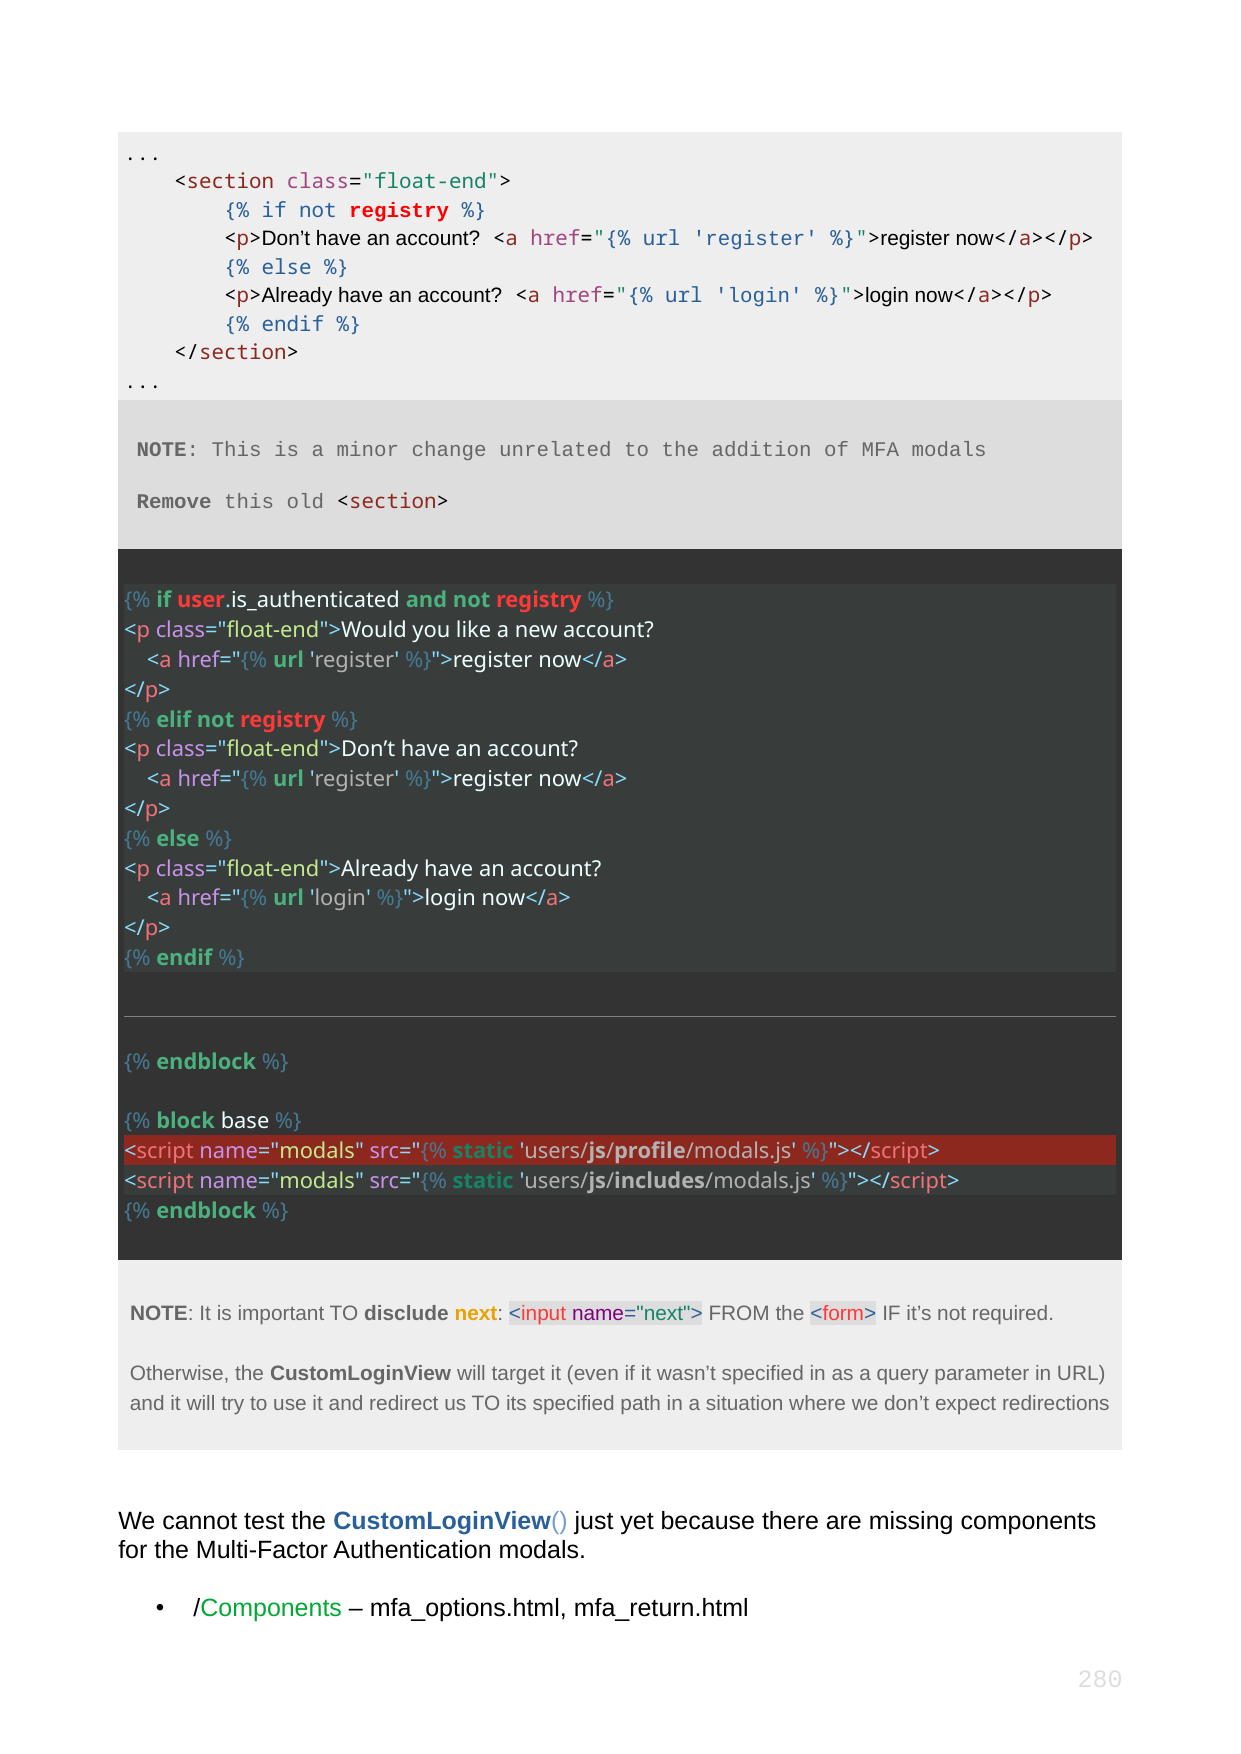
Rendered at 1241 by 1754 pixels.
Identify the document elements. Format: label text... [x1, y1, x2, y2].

list /Components – mfa_options.html, mfa_return.html [156, 1593, 1122, 1621]
table_cell NOTE: This is a minor change unrelated to the addition of MFA modals Remove this old <section> [118, 400, 1122, 549]
table_header ... <section class="float-end"> {% if not registry %} <p>Don’t have an account? <a href="{% url 'register' %}">register now</a></p> {% else %} <p>Already have an account? <a href="{% url 'login' %}">login now</a></p> {% endif %} </section> ... [118, 132, 1122, 400]
text We cannot test the CustomLoginView() just yet because there are missing components for the Multi-Factor Authentication modals. [118, 1506, 1122, 1564]
table_cell NOTE: It is important TO disclude next: <input name="next"> FROM the <form> IF it’s not required. Otherwise, the CustomLoginView will target it (even if it wasn’t specified in as a query parameter in URL) and it will try to use it and redirect us TO its specified path in a situation where we don’t expect redirections [118, 1260, 1122, 1450]
table_cell {% if user.is_authenticated and not registry %} <p class="float-end">Would you like a new account? <a href="{% url 'register' %}">register now</a> </p> {% elif not registry %} <p class="float-end">Don’t have an account? <a href="{% url 'register' %}">register now</a> </p> {% else %} <p class="float-end">Already have an account? <a href="{% url 'login' %}">login now</a> </p> {% endif %} {% endblock %} {% block base %} <script name="modals" src="{% static 'users/js/profile/modals.js' %}"></script> <script name="modals" src="{% static 'users/js/includes/modals.js' %}"></script> {% endblock %} [118, 549, 1122, 1260]
